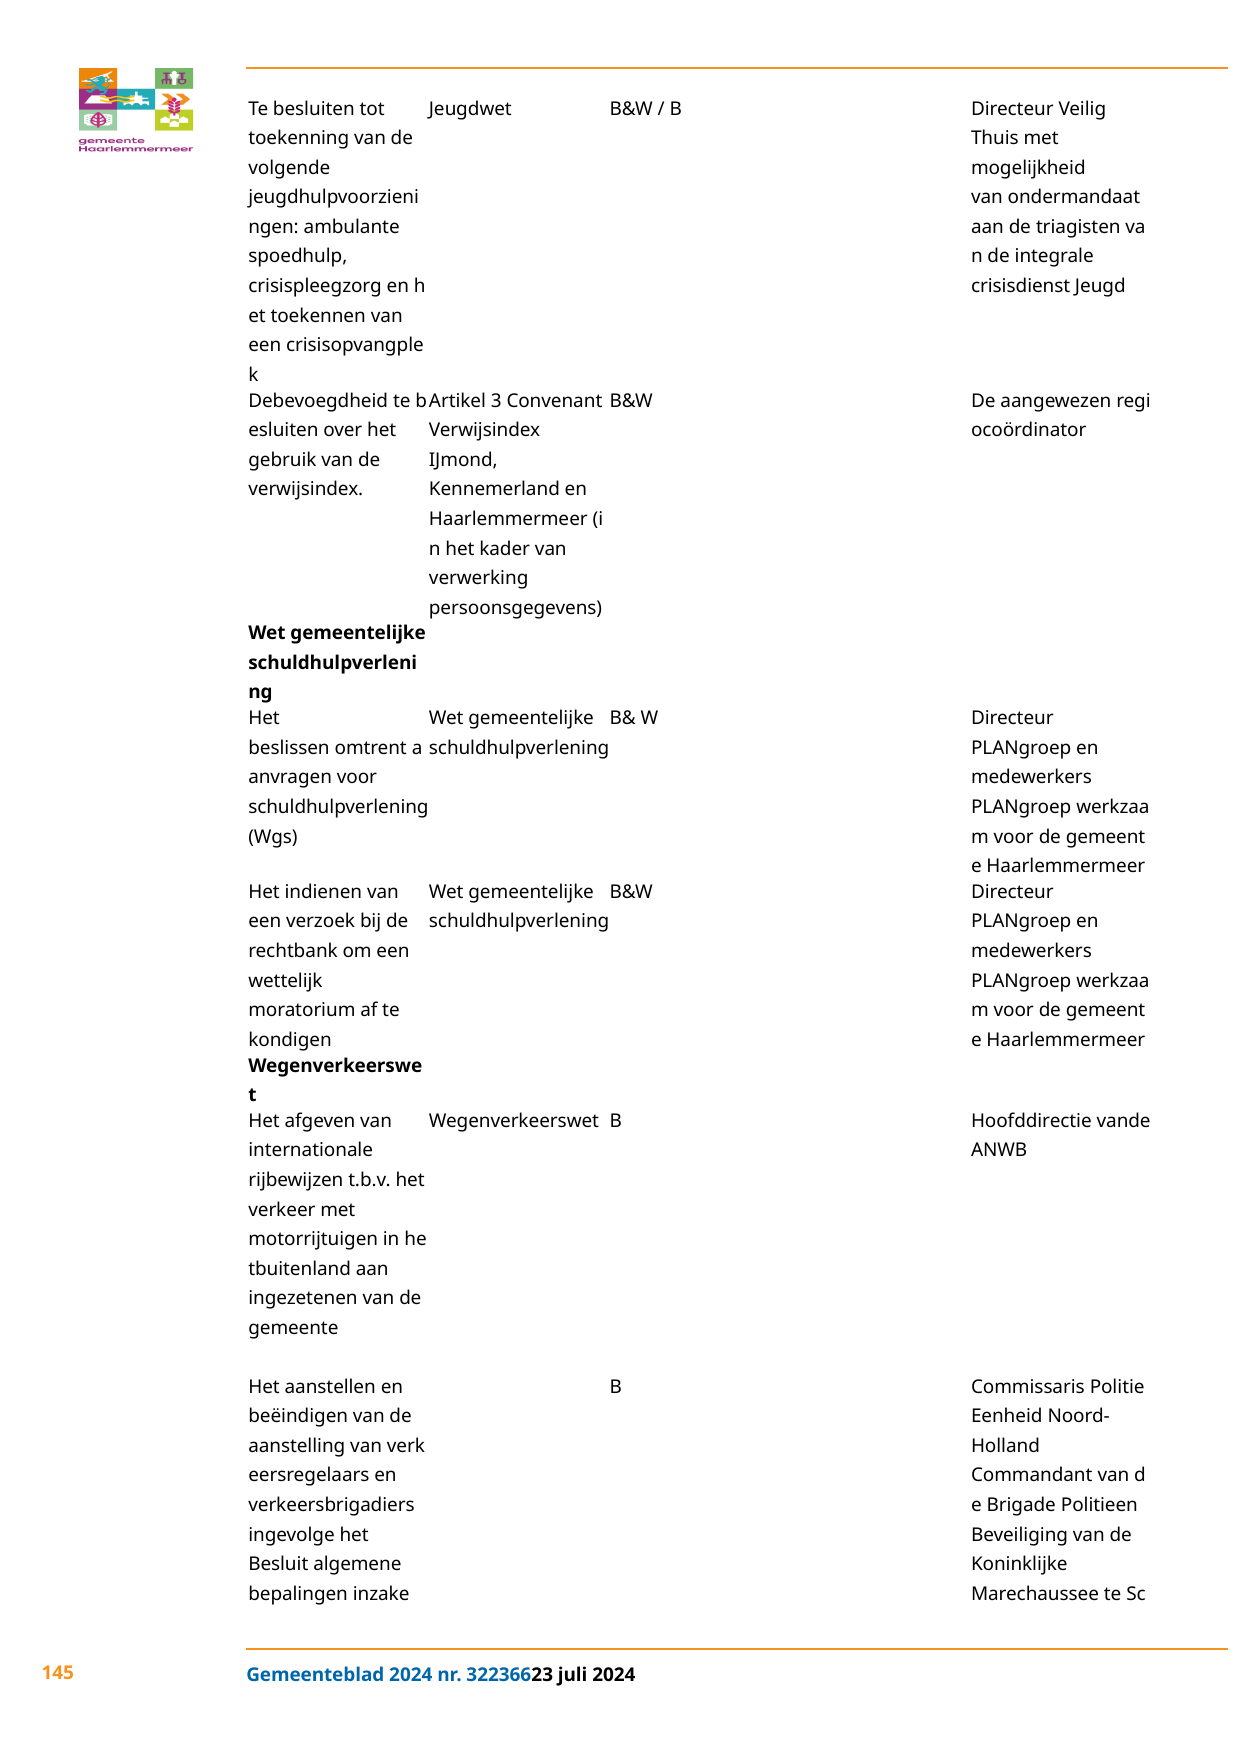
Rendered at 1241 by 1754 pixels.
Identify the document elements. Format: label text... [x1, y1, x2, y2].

table_cell [790, 705, 971, 878]
picture [41, 47, 231, 172]
table_header [790, 95, 971, 387]
table_cell Hoofddirectie vande ANWB [971, 1107, 1152, 1340]
table_cell Directeur PLANgroep en medewerkers PLANgroep werkzaam voor de gemeente Haarlemmermeer [971, 878, 1152, 1052]
table_header Te besluiten tot toekenning van de volgende jeugdhulpvoorzieningen: ambulante spoedhulp, crisispleegzorg en het toekennen van een crisisopvangplek [248, 95, 429, 387]
table_cell [790, 1107, 971, 1340]
table_cell Het afgeven van internationale rijbewijzen t.b.v. het verkeer met motorrijtuigen in hetbuitenland aan ingezetenen van de gemeente [248, 1107, 429, 1340]
table_header [790, 1373, 971, 1606]
table_cell B [609, 1107, 790, 1340]
table_header Commissaris Politie Eenheid Noord- Holland Commandant van de Brigade Politieen Beveiliging van de Koninklijke Marechaussee te Sc [971, 1373, 1152, 1606]
table_cell Wegenverkeerswet [429, 1107, 609, 1340]
table_header Jeugdwet [429, 95, 609, 387]
table_cell [609, 1052, 790, 1107]
table_header Het aanstellen en beëindigen van de aanstelling van verkeersregelaars en verkeersbrigadiers ingevolge het Besluit algemene bepalingen inzake [248, 1373, 429, 1606]
table_cell B&W [609, 387, 790, 619]
table_cell [790, 387, 971, 619]
table_cell Debevoegdheid te besluiten over het gebruik van de verwijsindex. [248, 387, 429, 619]
table_cell [971, 1052, 1152, 1107]
table_cell Artikel 3 Convenant Verwijsindex IJmond, Kennemerland en Haarlemmermeer (in het kader van verwerking persoonsgegevens) [429, 387, 609, 619]
table_cell [790, 1052, 971, 1107]
table_header B [609, 1373, 790, 1606]
table_cell Het beslissen omtrent aanvragen voor schuldhulpverlening (Wgs) [248, 705, 429, 878]
table_cell Wet gemeentelijke schuldhulpverlening [429, 878, 609, 1052]
table_header Directeur Veilig Thuis met mogelijkheid van ondermandaat aan de triagisten van de integrale crisisdienst Jeugd [971, 95, 1152, 387]
table_cell [790, 620, 971, 704]
table_cell De aangewezen regiocoördinator [971, 387, 1152, 619]
table_cell Wet gemeentelijke schuldhulpverlening [248, 620, 429, 704]
table_cell Het indienen van een verzoek bij de rechtbank om een wettelijk moratorium af te kondigen [248, 878, 429, 1052]
table_header [429, 1373, 609, 1606]
table_cell B& W [609, 705, 790, 878]
table_cell Directeur PLANgroep en medewerkers PLANgroep werkzaam voor de gemeente Haarlemmermeer [971, 705, 1152, 878]
table_cell Wegenverkeerswet [248, 1052, 429, 1107]
table_cell Wet gemeentelijke schuldhulpverlening [429, 705, 609, 878]
table_header B&W / B [609, 95, 790, 387]
table_cell [790, 878, 971, 1052]
table_cell [429, 620, 609, 704]
table_cell [971, 620, 1152, 704]
table_cell [429, 1052, 609, 1107]
table_cell B&W [609, 878, 790, 1052]
table_cell [609, 620, 790, 704]
